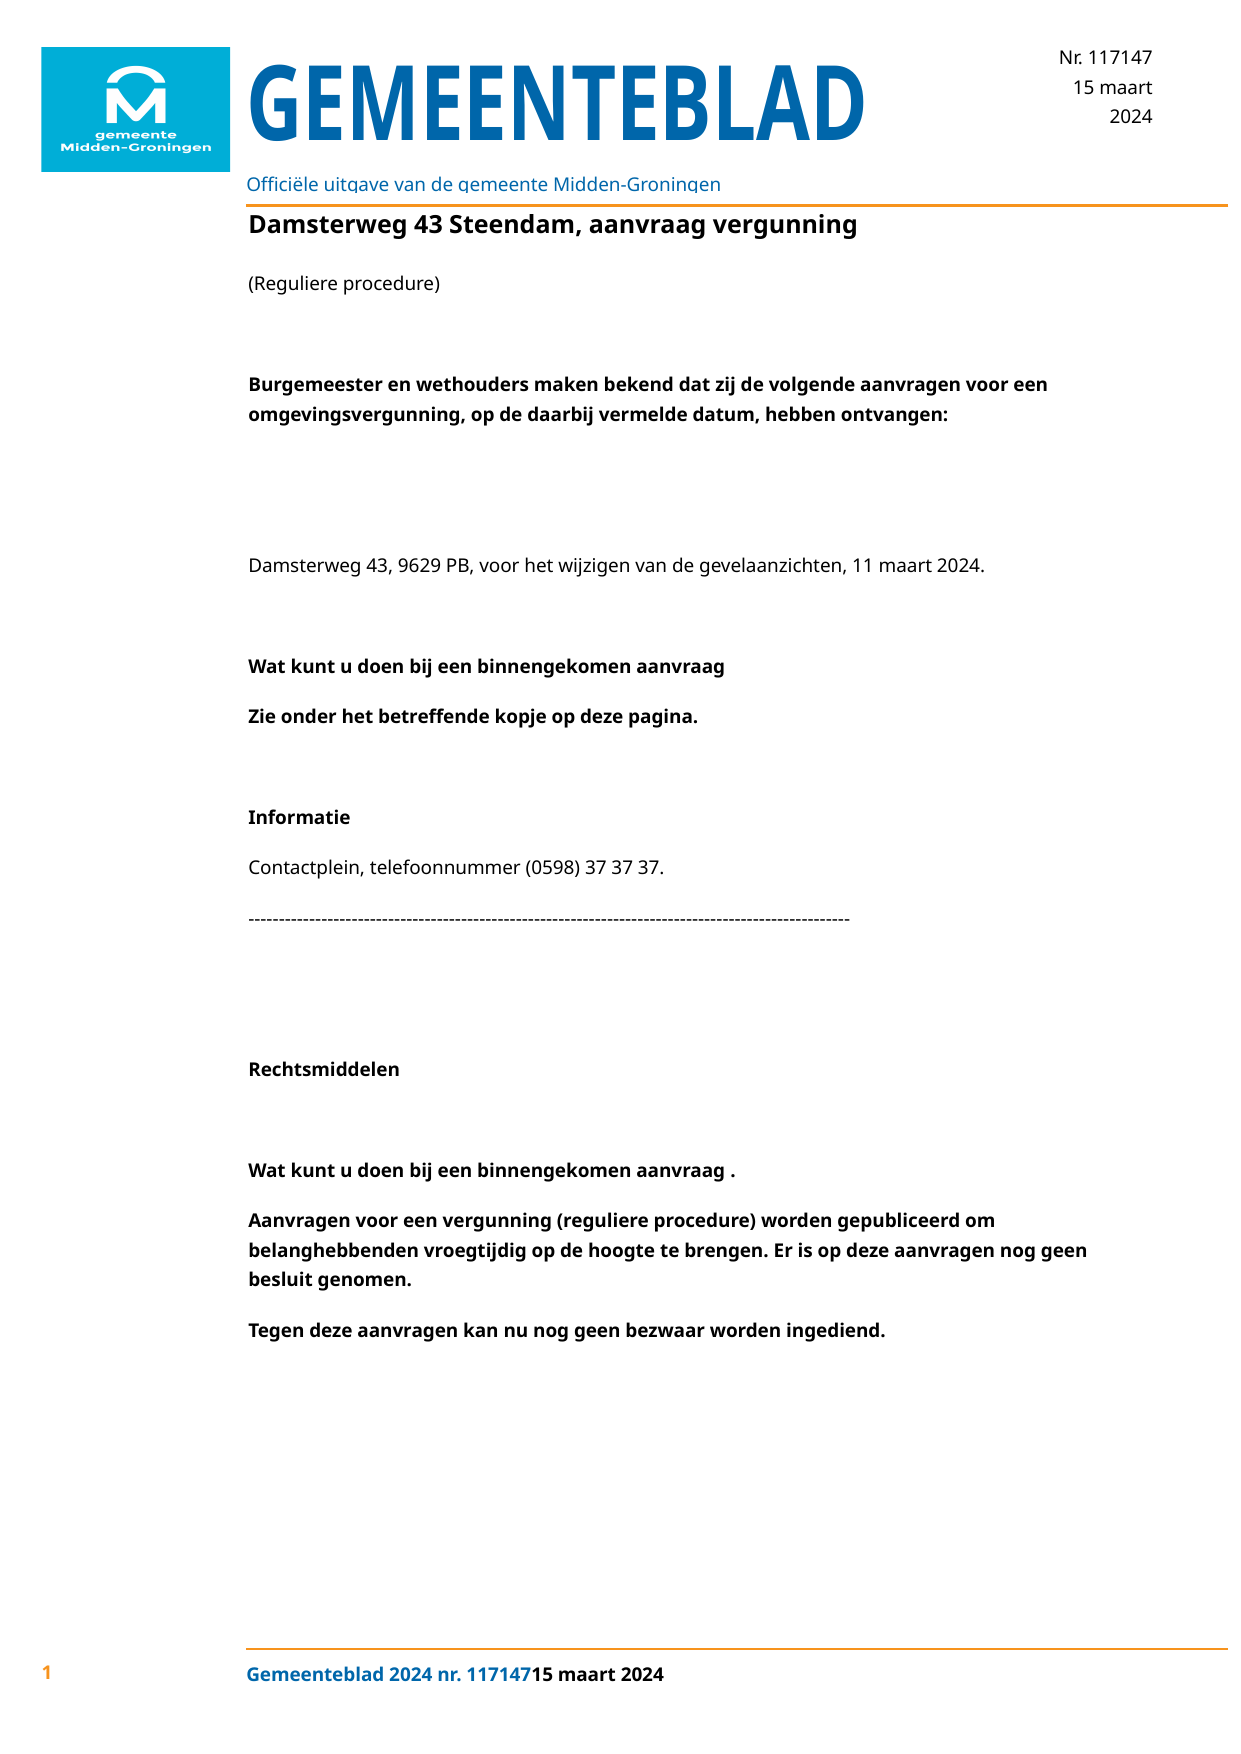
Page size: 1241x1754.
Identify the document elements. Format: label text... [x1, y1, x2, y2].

text Zie onder het betreffende kopje op deze pagina. [248, 703, 1152, 729]
text Wat kunt u doen bij een binnengekomen aanvraag . [248, 1157, 1152, 1183]
picture [107, 89, 165, 122]
text (Reguliere procedure) [248, 270, 1152, 296]
text Tegen deze aanvragen kan nu nog geen bezwaar worden ingediend. [248, 1317, 1152, 1343]
text Wat kunt u doen bij een binnengekomen aanvraag [248, 653, 1152, 678]
text Damsterweg 43, 9629 PB, voor het wijzigen van de gevelaanzichten, 11 maart 2024. [248, 552, 1152, 578]
text Rechtsmiddelen [248, 1056, 1152, 1082]
picture [108, 66, 164, 82]
text Informatie [248, 804, 1152, 830]
text Contactplein, telefoonnummer (0598) 37 37 37. [248, 854, 1152, 880]
text Burgemeester en wethouders maken bekend dat zij de volgende aanvragen voor een omgevingsvergunning, op de daarbij vermelde datum, hebben ontvangen: [248, 371, 1152, 426]
text Damsterweg 43 Steendam, aanvraag vergunning [248, 207, 1152, 241]
picture [184, 146, 190, 153]
text --------------------------------------------------------------------------------------------------- [248, 905, 1152, 931]
text Aanvragen voor een vergunning (reguliere procedure) worden gepubliceerd om belanghebbenden vroegtijdig op de hoogte te brengen. Er is op deze aanvragen nog geen besluit genomen. [248, 1207, 1152, 1292]
